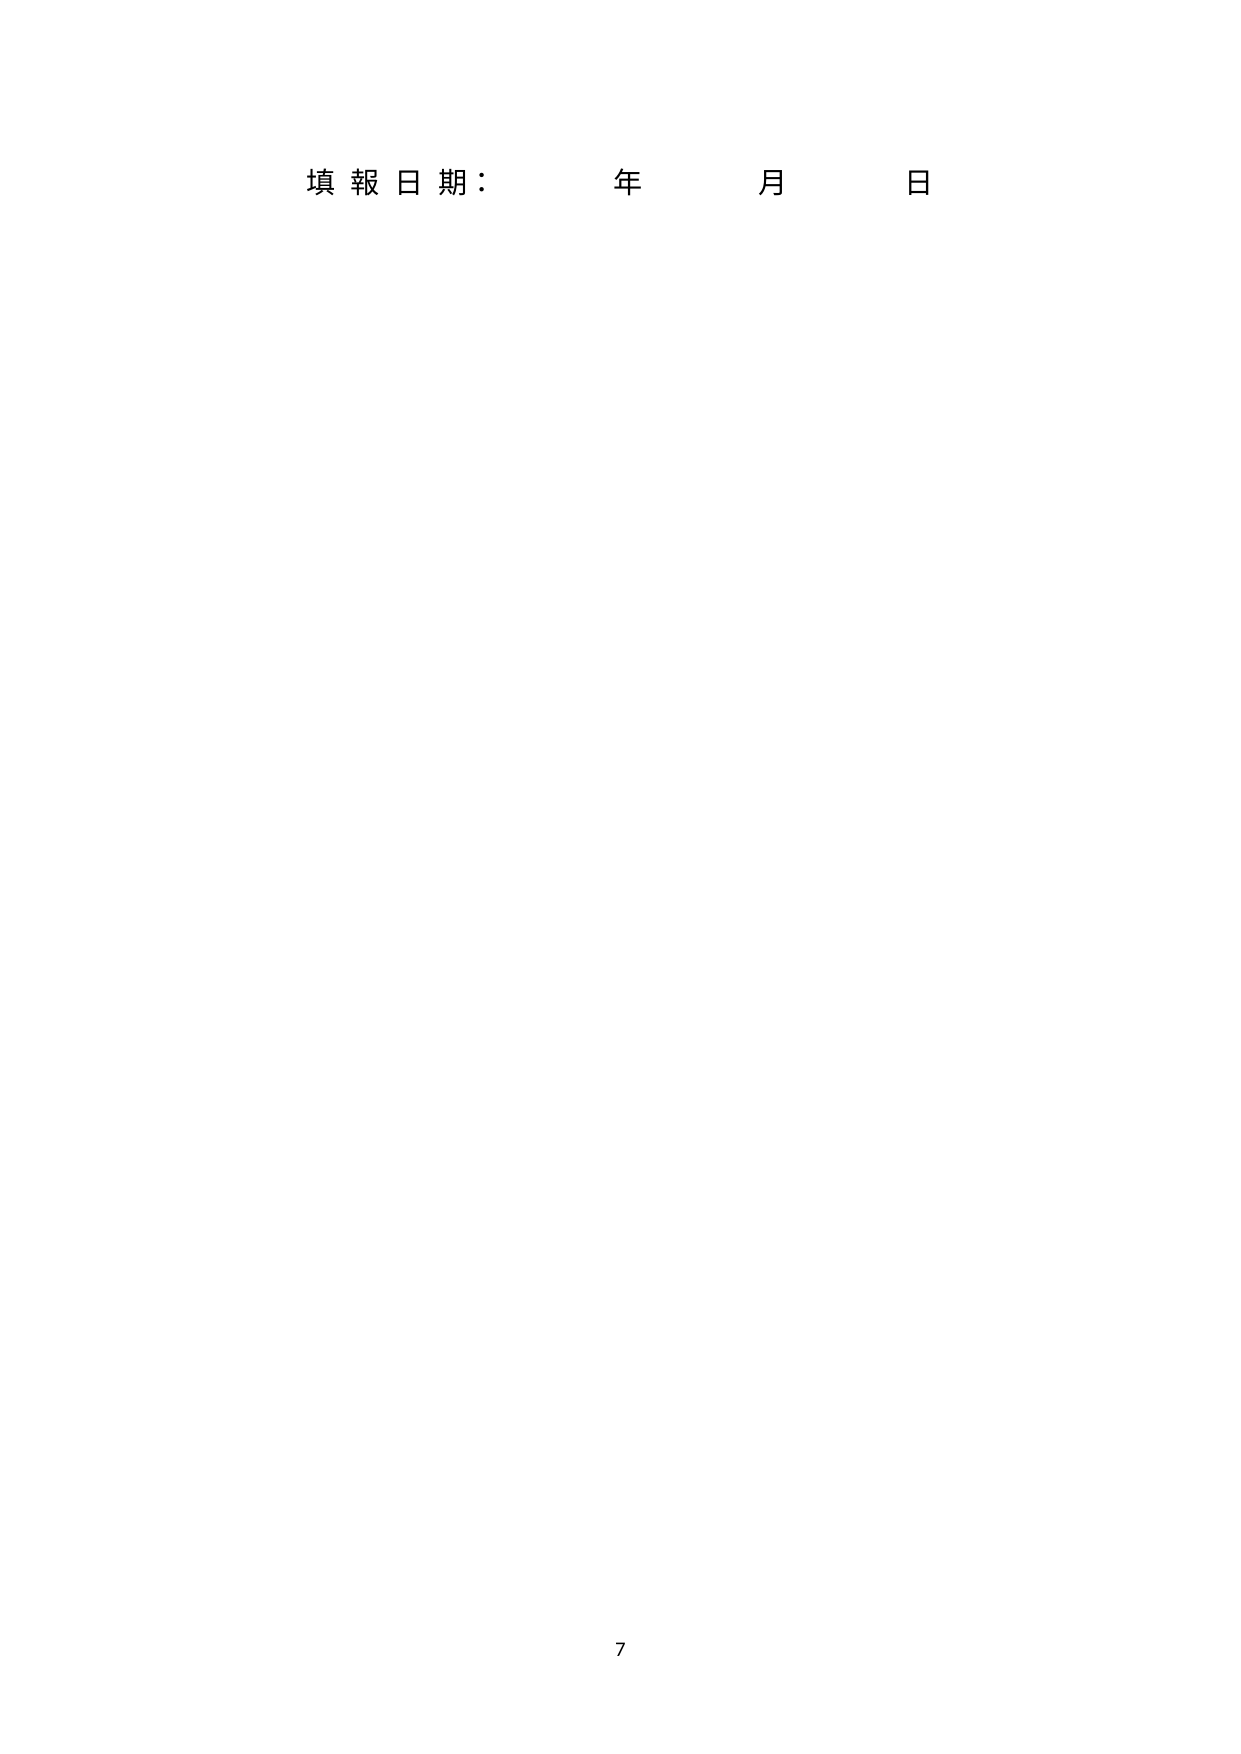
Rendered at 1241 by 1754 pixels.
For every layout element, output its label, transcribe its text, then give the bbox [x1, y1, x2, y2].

text 填 報 日 期： 年 月 日 [118, 160, 1122, 201]
